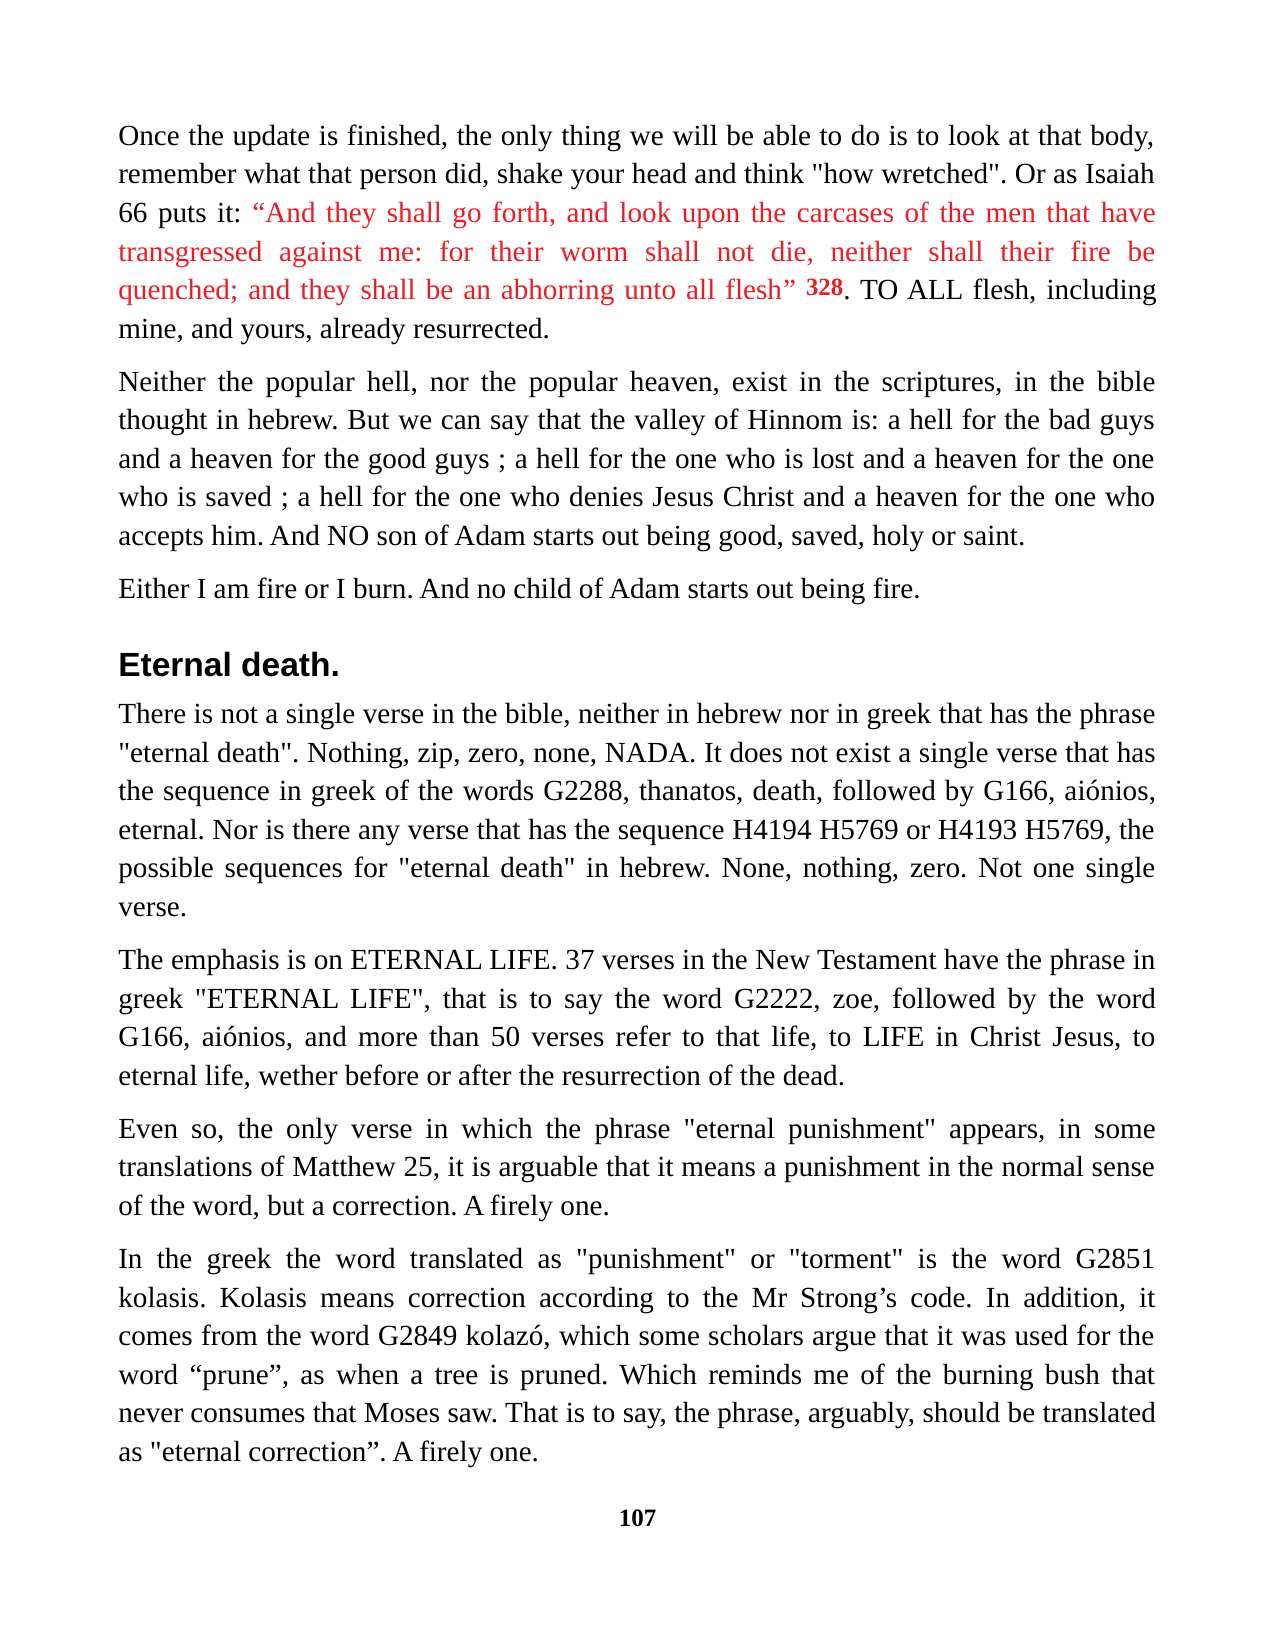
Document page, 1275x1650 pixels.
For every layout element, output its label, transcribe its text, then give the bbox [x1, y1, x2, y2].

subtitle Eternal death. [118, 645, 1157, 684]
text The emphasis is on ETERNAL LIFE. 37 verses in the New Testament have the phrase in greek "ETERNAL LIFE", that is to say the word G2222, zoe, followed by the word G166, aiónios, and more than 50 verses refer to that life, to LIFE in Christ Jesus, to eternal life, wether before or after the resurrection of the dead. [118, 942, 1157, 1091]
text There is not a single verse in the bible, neither in hebrew nor in greek that has the phrase "eternal death". Nothing, zip, zero, none, NADA. It does not exist a single verse that has the sequence in greek of the words G2288, thanatos, death, followed by G166, aiónios, eternal. Nor is there any verse that has the sequence H4194 H5769 or H4193 H5769, the possible sequences for "eternal death" in hebrew. None, nothing, zero. Not one single verse. [118, 696, 1157, 923]
text Even so, the only verse in which the phrase "eternal punishment" appears, in some translations of Matthew 25, it is arguable that it means a punishment in the normal sense of the word, but a correction. A firely one. [118, 1111, 1157, 1222]
text In the greek the word translated as "punishment" or "torment" is the word G2851 kolasis. Kolasis means correction according to the Mr Strong’s code. In addition, it comes from the word G2849 kolazó, which some scholars argue that it was used for the word “prune”, as when a tree is pruned. Which reminds me of the burning bush that never consumes that Moses saw. That is to say, the phrase, arguably, should be translated as "eternal correction”. A firely one. [118, 1241, 1157, 1467]
text Either I am fire or I burn. And no child of Adam starts out being fire. [118, 571, 1157, 605]
text Neither the popular hell, nor the popular heaven, exist in the scriptures, in the bible thought in hebrew. But we can say that the valley of Hinnom is: a hell for the bad guys and a heaven for the good guys ; a hell for the one who is lost and a heaven for the one who is saved ; a hell for the one who denies Jesus Christ and a heaven for the one who accepts him. And NO son of Adam starts out being good, saved, holy or saint. [118, 364, 1157, 552]
text Once the update is finished, the only thing we will be able to do is to look at that body, remember what that person did, shake your head and think "how wretched". Or as Isaiah 66 puts it: “And they shall go forth, and look upon the carcases of the men that have transgressed against me: for their worm shall not die, neither shall their fire be quenched; and they shall be an abhorring unto all flesh” . TO ALL flesh, including mine, and yours, already resurrected. [118, 118, 1157, 344]
